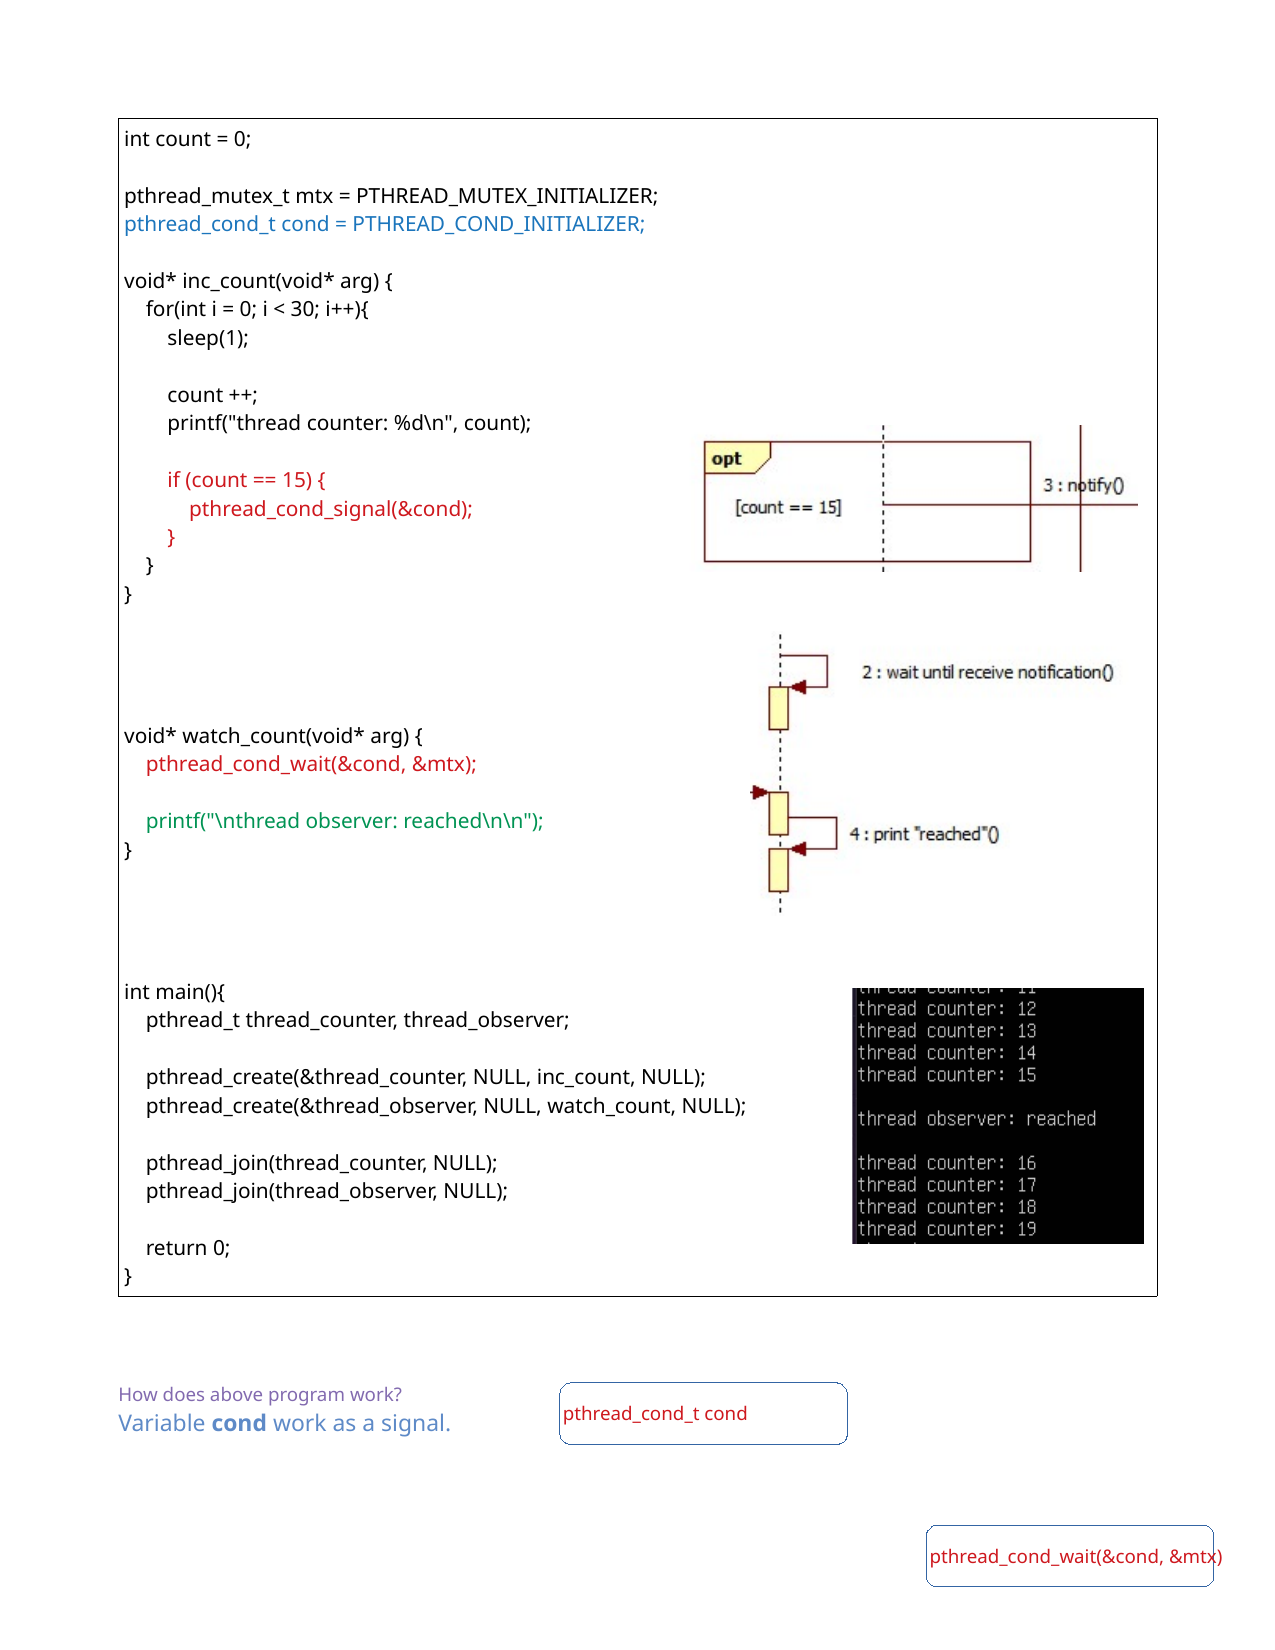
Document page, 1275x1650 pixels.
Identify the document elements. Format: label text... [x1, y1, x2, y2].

picture [852, 988, 1144, 1244]
picture [750, 631, 1129, 916]
text [847, 1407, 1157, 1438]
text How does above program work? [118, 1381, 1157, 1407]
picture [687, 425, 1138, 572]
text Variable cond work as a signal. [118, 1407, 560, 1438]
table_header int count = 0; pthread_mutex_t mtx = PTHREAD_MUTEX_INITIALIZER; pthread_cond_t cond = PTHREAD_COND_INITIALIZER; void* inc_count(void* arg) { for(int i = 0; i < 30; i++){ sleep(1); count ++; printf("thread counter: %d\n", count); if (count == 15) { pthread_cond_signal(&cond); } } } void* watch_count(void* arg) { pthread_cond_wait(&cond, &mtx); printf("\nthread observer: reached\n\n"); } int main(){ pthread_t thread_counter, thread_observer; pthread_create(&thread_counter, NULL, inc_count, NULL); pthread_create(&thread_observer, NULL, watch_count, NULL); pthread_join(thread_counter, NULL); pthread_join(thread_observer, NULL); return 0; } [119, 119, 1157, 1296]
